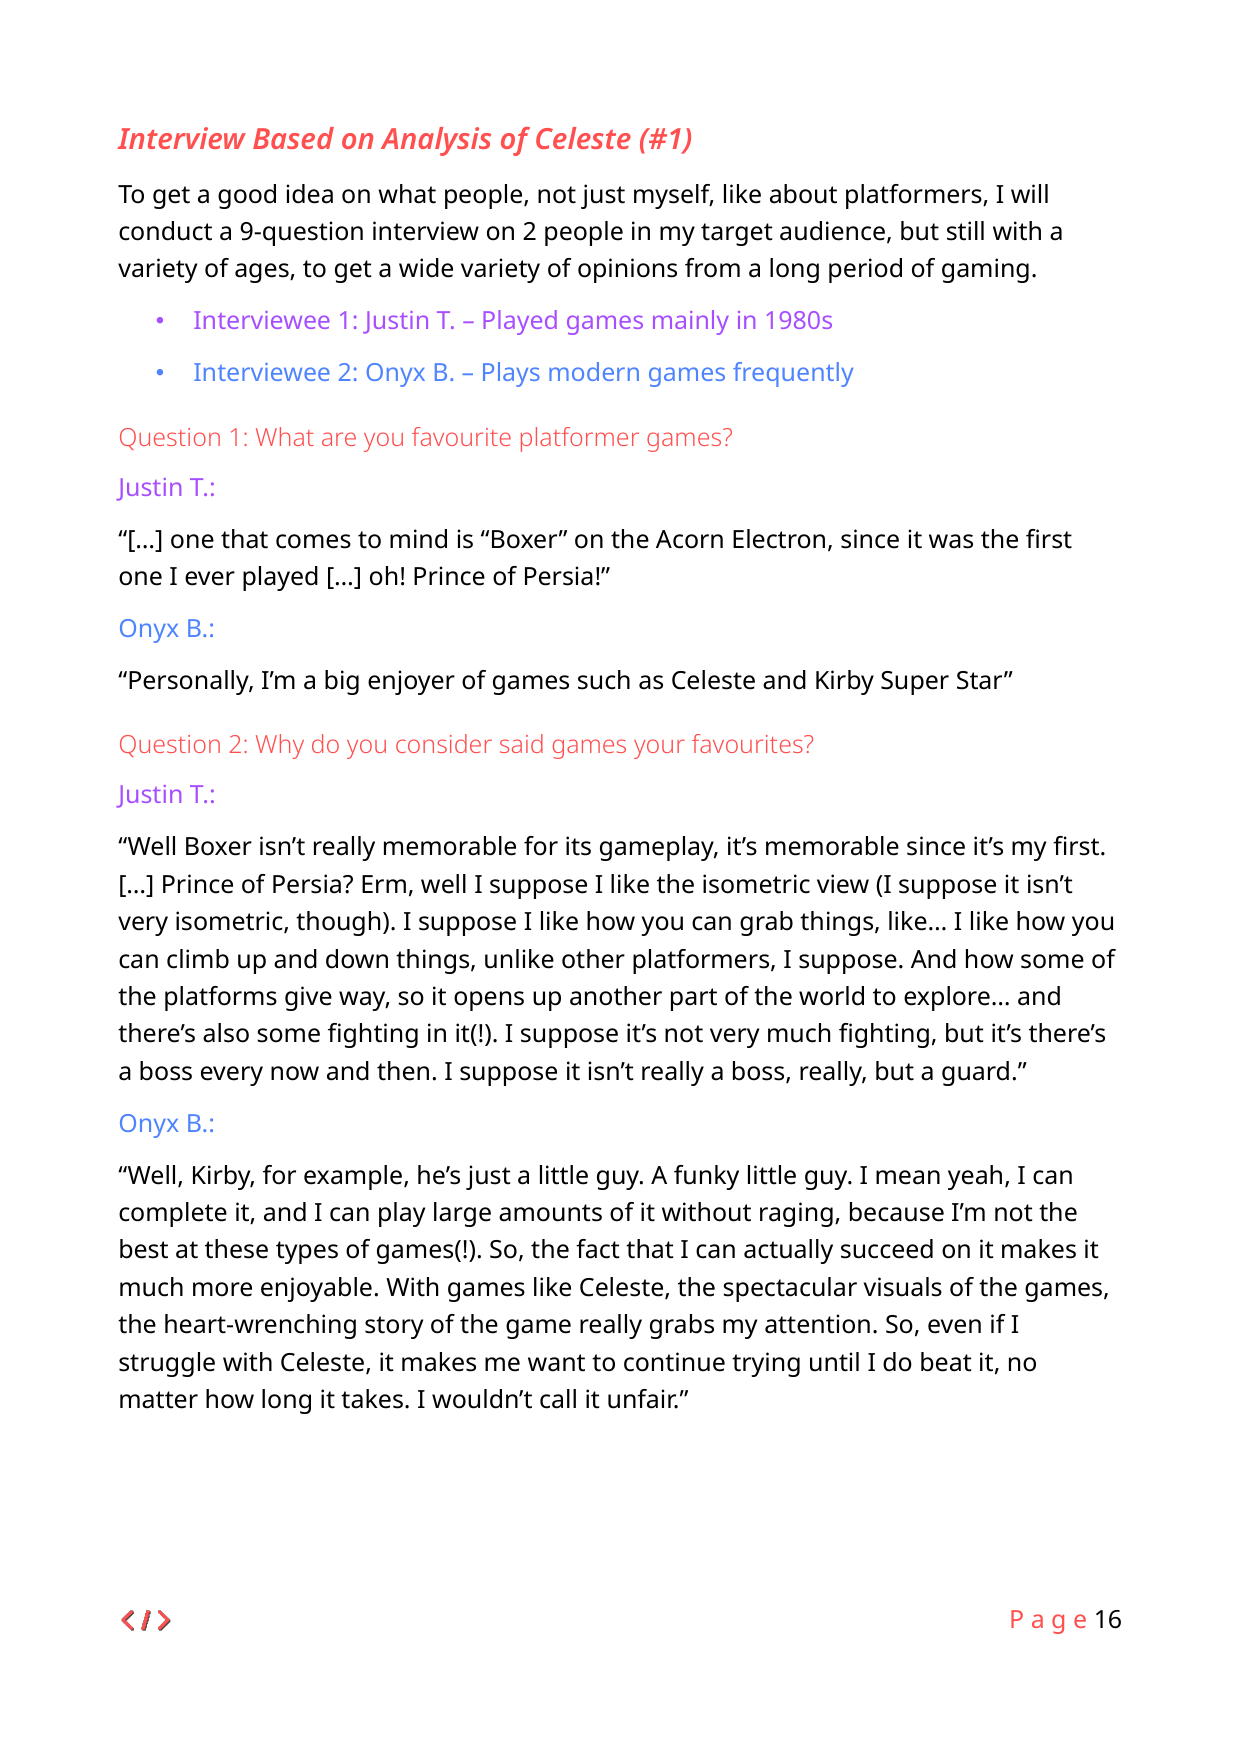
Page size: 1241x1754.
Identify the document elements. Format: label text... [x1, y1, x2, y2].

subtitle Interview Based on Analysis of Celeste (#1) [118, 118, 1122, 158]
text “Well Boxer isn’t really memorable for its gameplay, it’s memorable since it’s my first. […] Prince of Persia? Erm, well I suppose I like the isometric view (I suppose it isn’t very isometric, though). I suppose I like how you can grab things, like… I like how you can climb up and down things, unlike other platformers, I suppose. And how some of the platforms give way, so it opens up another part of the world to explore… and there’s also some fighting in it(!). I suppose it’s not very much fighting, but it’s there’s a boss every now and then. I suppose it isn’t really a boss, really, but a guard.” [118, 829, 1122, 1087]
text Justin T.: [118, 777, 1122, 811]
text To get a good idea on what people, not just myself, like about platformers, I will conduct a 9-question interview on 2 people in my target audience, but still with a variety of ages, to get a wide variety of opinions from a long period of gaming. [118, 176, 1122, 285]
list Interviewee 2: Onyx B. – Plays modern games frequently [156, 355, 1122, 389]
subtitle Question 1: What are you favourite platformer games? [118, 419, 1122, 453]
picture [116, 1591, 175, 1649]
list Interviewee 1: Justin T. – Played games mainly in 1980s [156, 303, 1122, 337]
text Onyx B.: [118, 611, 1122, 645]
text Justin T.: [118, 469, 1122, 503]
text “Personally, I’m a big enjoyer of games such as Celeste and Kirby Super Star” [118, 663, 1122, 697]
text “[…] one that comes to mind is “Boxer” on the Acorn Electron, since it was the first one I ever played […] oh! Prince of Persia!” [118, 521, 1122, 593]
subtitle Question 2: Why do you consider said games your favourites? [118, 727, 1122, 761]
text Onyx B.: [118, 1105, 1122, 1139]
text “Well, Kirby, for example, he’s just a little guy. A funky little guy. I mean yeah, I can complete it, and I can play large amounts of it without raging, because I’m not the best at these types of games(!). So, the fact that I can actually succeed on it makes it much more enjoyable. With games like Celeste, the spectacular visuals of the games, the heart-wrenching story of the game really grabs my attention. So, even if I struggle with Celeste, it makes me want to continue trying until I do beat it, no matter how long it takes. I wouldn’t call it unfair.” [118, 1157, 1122, 1416]
